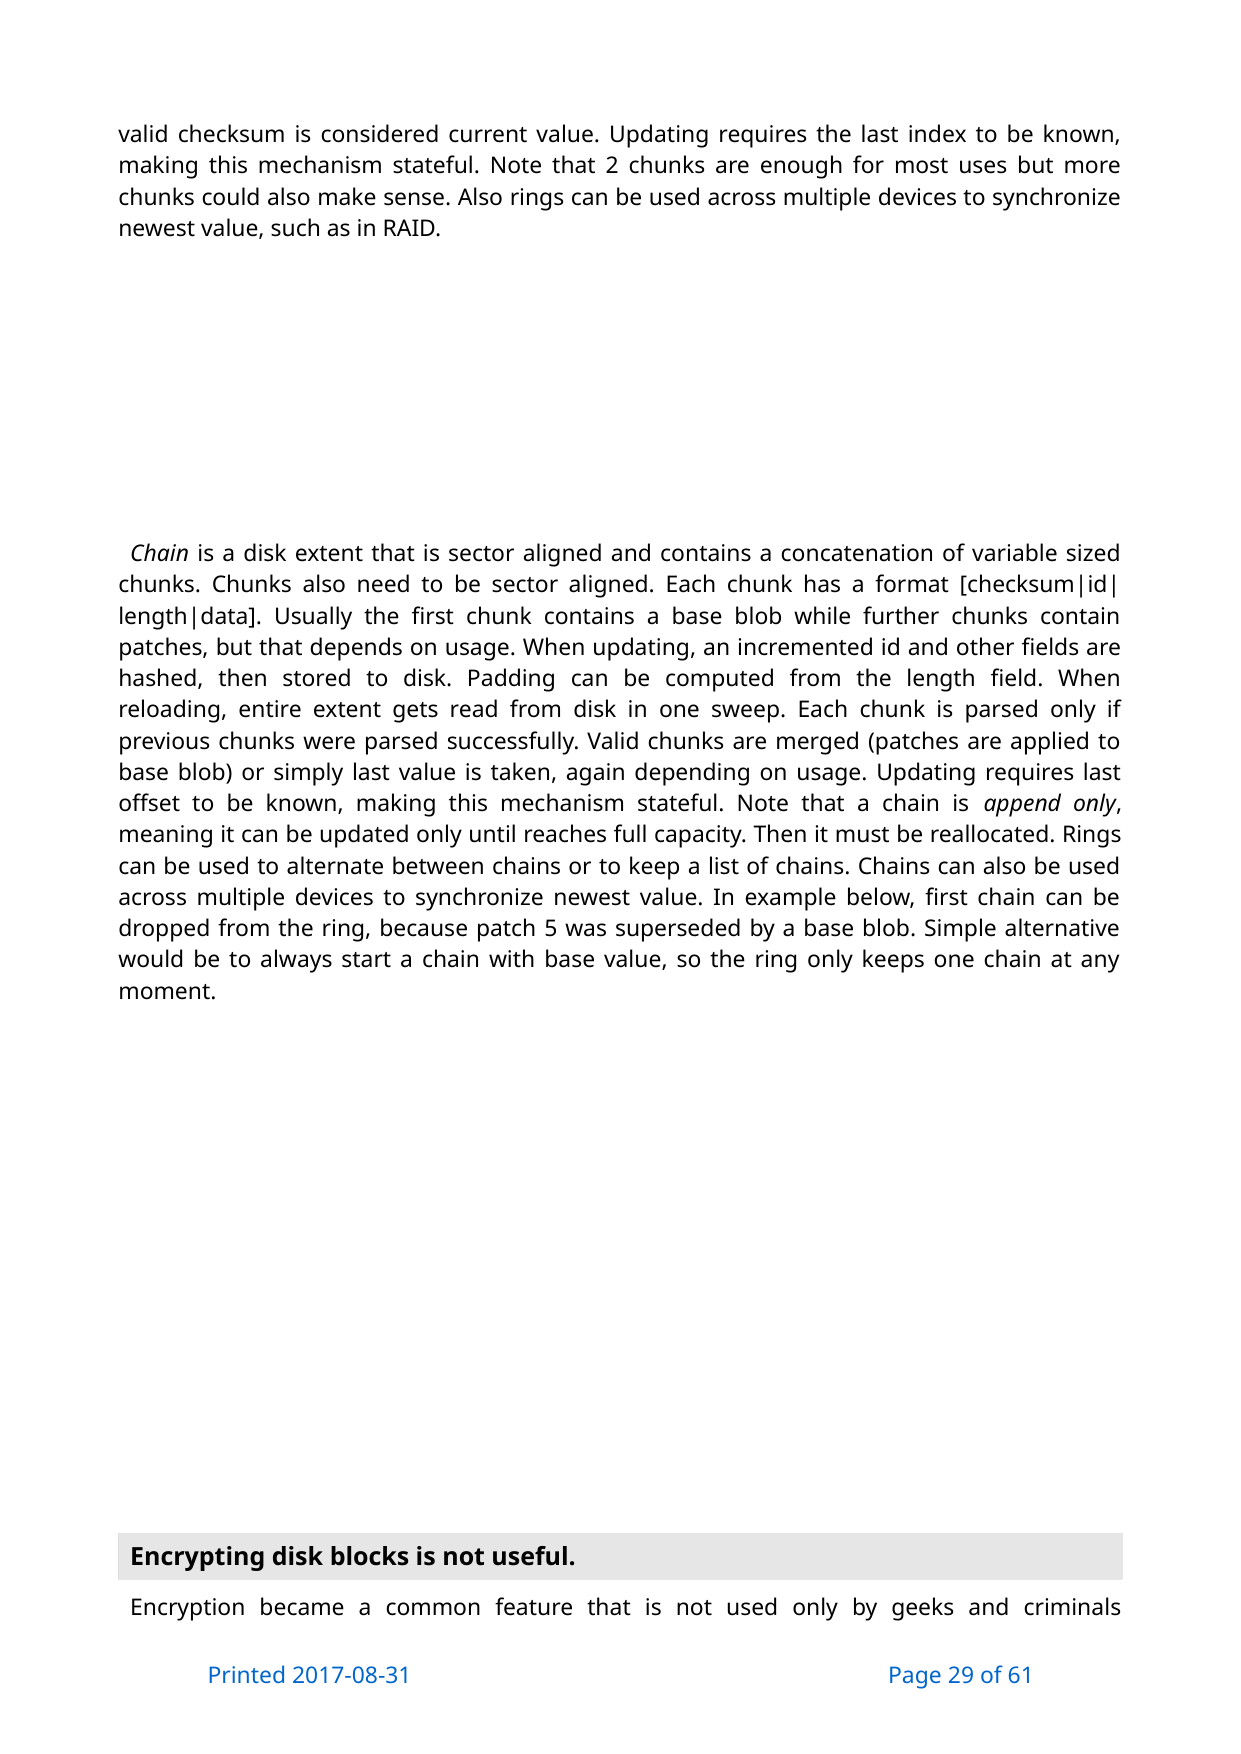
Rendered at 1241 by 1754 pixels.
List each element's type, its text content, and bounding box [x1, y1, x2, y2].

text Encryption became a common feature that is not used only by geeks and criminals [118, 1591, 1122, 1622]
subtitle Encrypting disk blocks is not useful. [119, 1534, 1122, 1579]
text valid checksum is considered current value. Updating requires the last index to be known, making this mechanism stateful. Note that 2 chunks are enough for most uses but more chunks could also make sense. Also rings can be used across multiple devices to synchronize newest value, such as in RAID. [118, 118, 1122, 243]
text Chain is a disk extent that is sector aligned and contains a concatenation of variable sized chunks. Chunks also need to be sector aligned. Each chunk has a format [checksum|id|length|data]. Usually the first chunk contains a base blob while further chunks contain patches, but that depends on usage. When updating, an incremented id and other fields are hashed, then stored to disk. Padding can be computed from the length field. When reloading, entire extent gets read from disk in one sweep. Each chunk is parsed only if previous chunks were parsed successfully. Valid chunks are merged (patches are applied to base blob) or simply last value is taken, again depending on usage. Updating requires last offset to be known, making this mechanism stateful. Note that a chain is append only, meaning it can be updated only until reaches full capacity. Then it must be reallocated. Rings can be used to alternate between chains or to keep a list of chains. Chains can also be used across multiple devices to synchronize newest value. In example below, first chain can be dropped from the ring, because patch 5 was superseded by a base blob. Simple alternative would be to always start a chain with base value, so the ring only keeps one chain at any moment. [118, 537, 1122, 1006]
